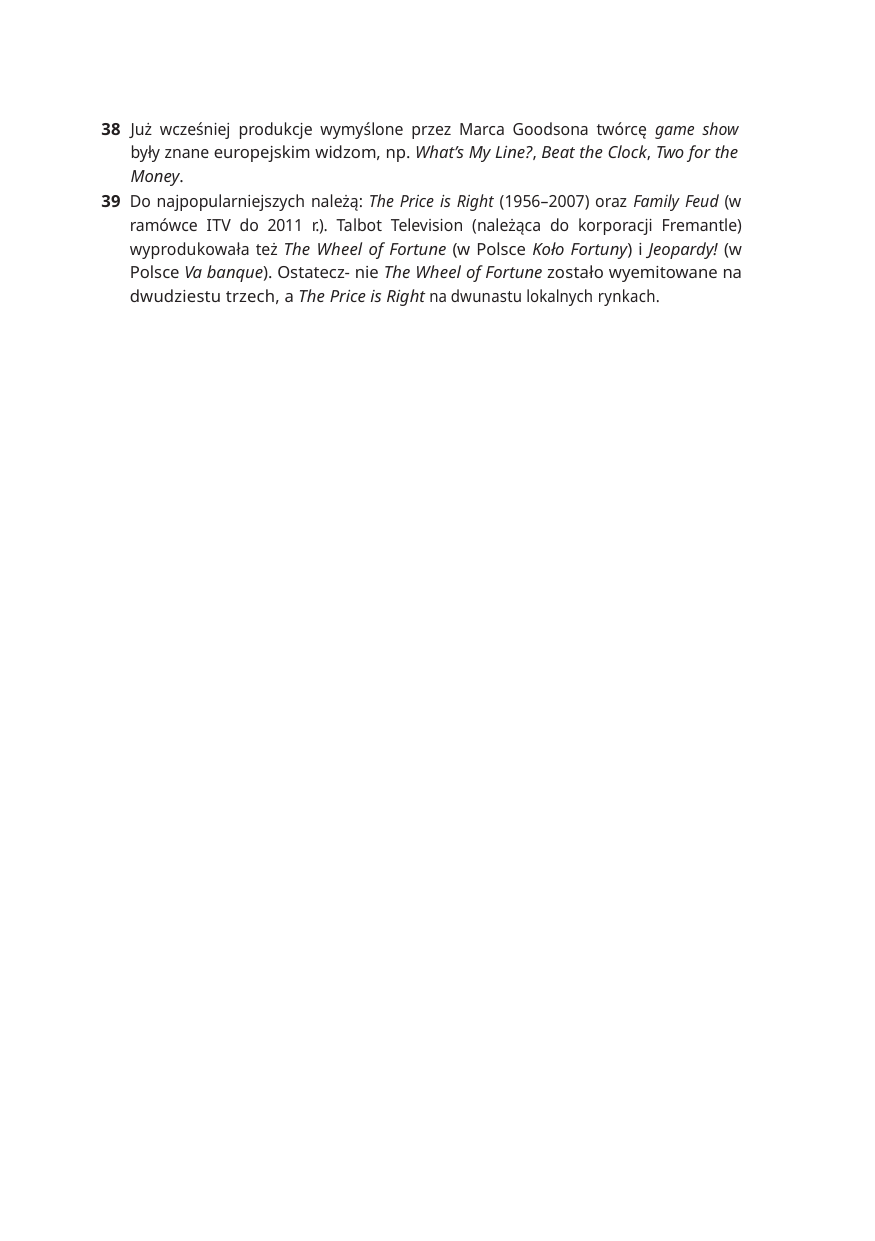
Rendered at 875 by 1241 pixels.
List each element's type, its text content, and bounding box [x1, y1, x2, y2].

list Do najpopularniejszych należą: The Price is Right (1956–2007) oraz Family Feud (w ramówce ITV do 2011 r.). Talbot Television (należąca do korporacji Fremantle) wyprodukowała też The Wheel of Fortune (w Polsce Koło Fortuny) i Jeopardy! (w Polsce Va banque). Ostatecz- nie The Wheel of Fortune zostało wyemitowane na dwudziestu trzech, a The Price is Right na dwunastu lokalnych rynkach. [101, 190, 742, 307]
list Już wcześniej produkcje wymyślone przez Marca Goodsona twórcę game show były znane europejskim widzom, np. What’s My Line?, Beat the Clock, Two for the Money. [101, 118, 738, 187]
